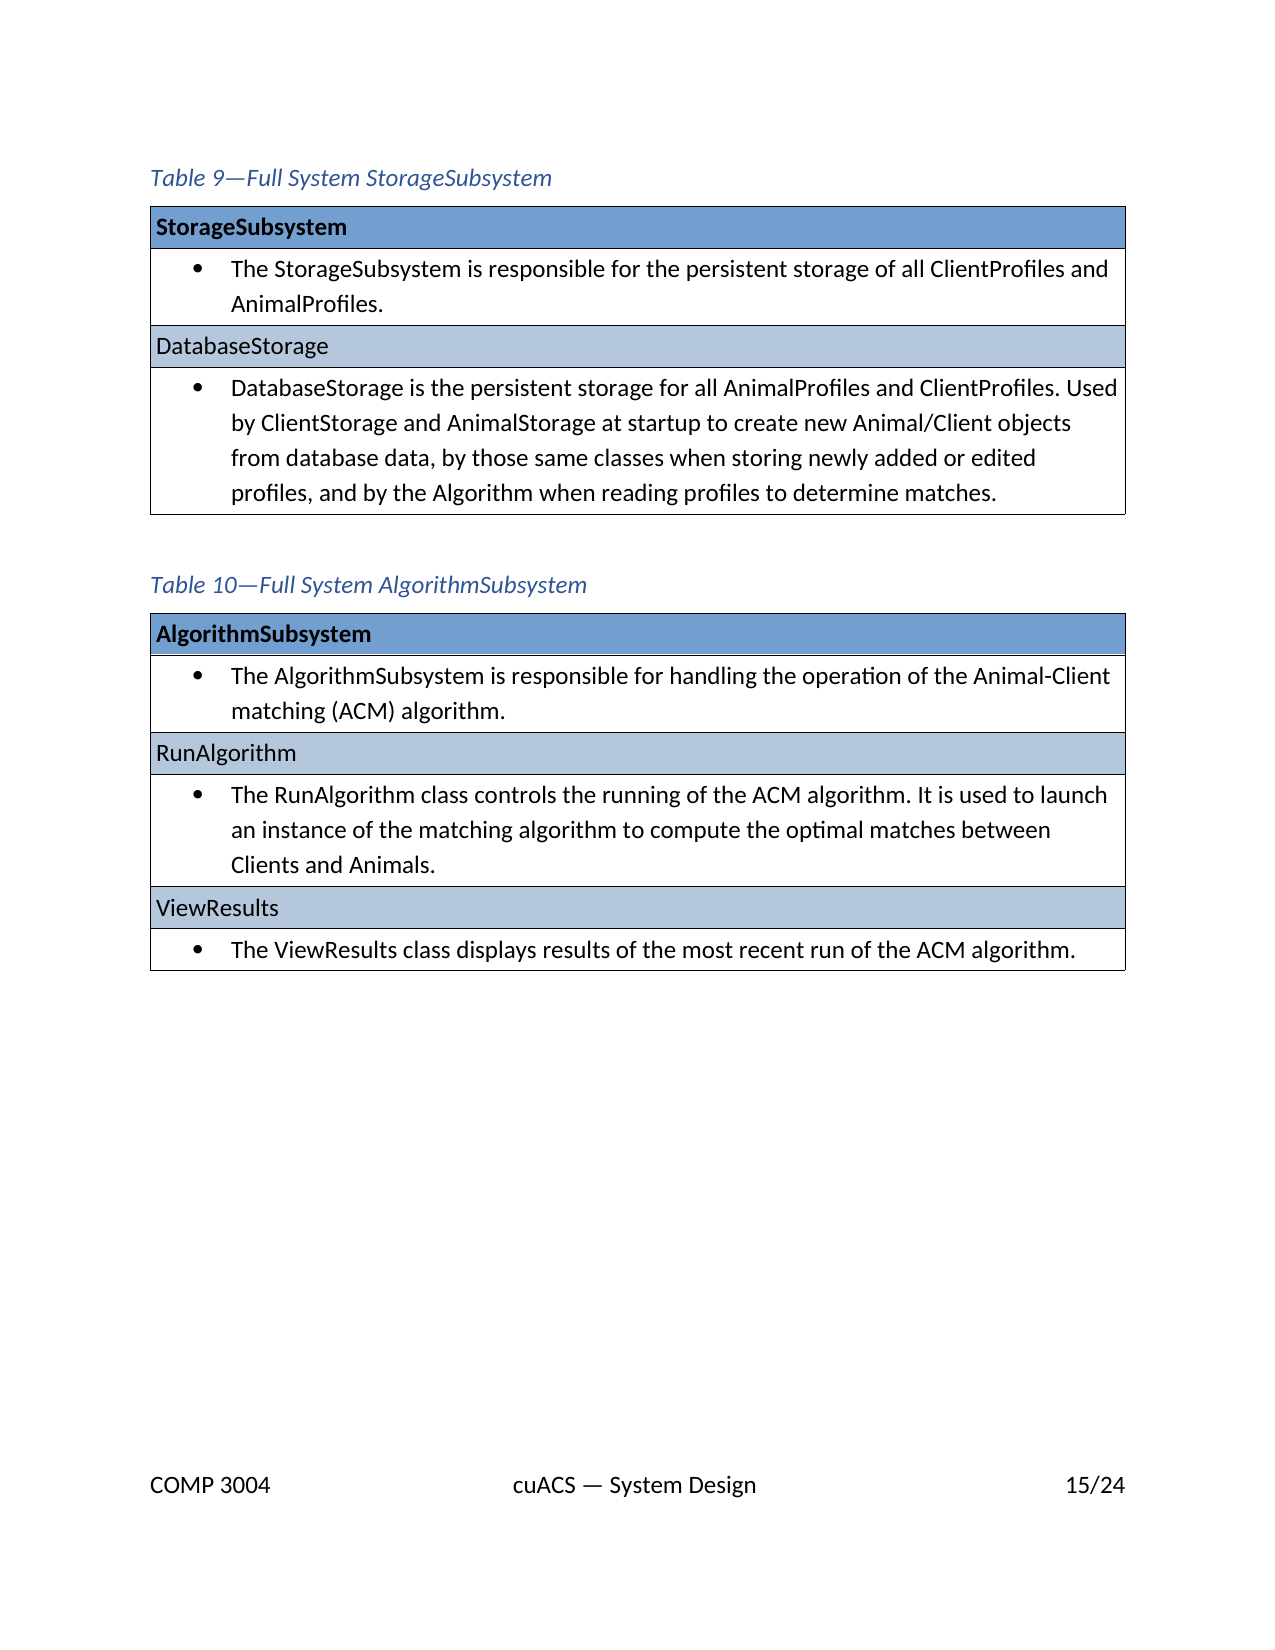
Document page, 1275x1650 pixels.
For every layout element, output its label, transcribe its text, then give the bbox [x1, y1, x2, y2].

table_header StorageSubsystem [151, 207, 1125, 248]
table_cell The RunAlgorithm class controls the running of the ACM algorithm. It is used to launch an instance of the matching algorithm to compute the optimal matches between Clients and Animals. [151, 775, 1125, 886]
table_cell RunAlgorithm [151, 733, 1125, 774]
table_cell ViewResults [151, 887, 1125, 928]
table_cell DatabaseStorage is the persistent storage for all AnimalProfiles and ClientProfiles. Used by ClientStorage and AnimalStorage at startup to create new Animal/Client objects from database data, by those same classes when storing newly added or edited profiles, and by the Algorithm when reading profiles to determine matches. [151, 368, 1125, 514]
text Table 9—Full System StorageSubsystem [150, 162, 1125, 193]
text Table 10—Full System AlgorithmSubsystem [150, 569, 1125, 600]
table_cell The ViewResults class displays results of the most recent run of the ACM algorithm. [151, 929, 1125, 970]
table_cell The AlgorithmSubsystem is responsible for handling the operation of the Animal-Client matching (ACM) algorithm. [151, 656, 1125, 732]
table_cell The StorageSubsystem is responsible for the persistent storage of all ClientProfiles and AnimalProfiles. [151, 249, 1125, 325]
table_header AlgorithmSubsystem [151, 614, 1125, 654]
table_cell DatabaseStorage [151, 326, 1125, 367]
